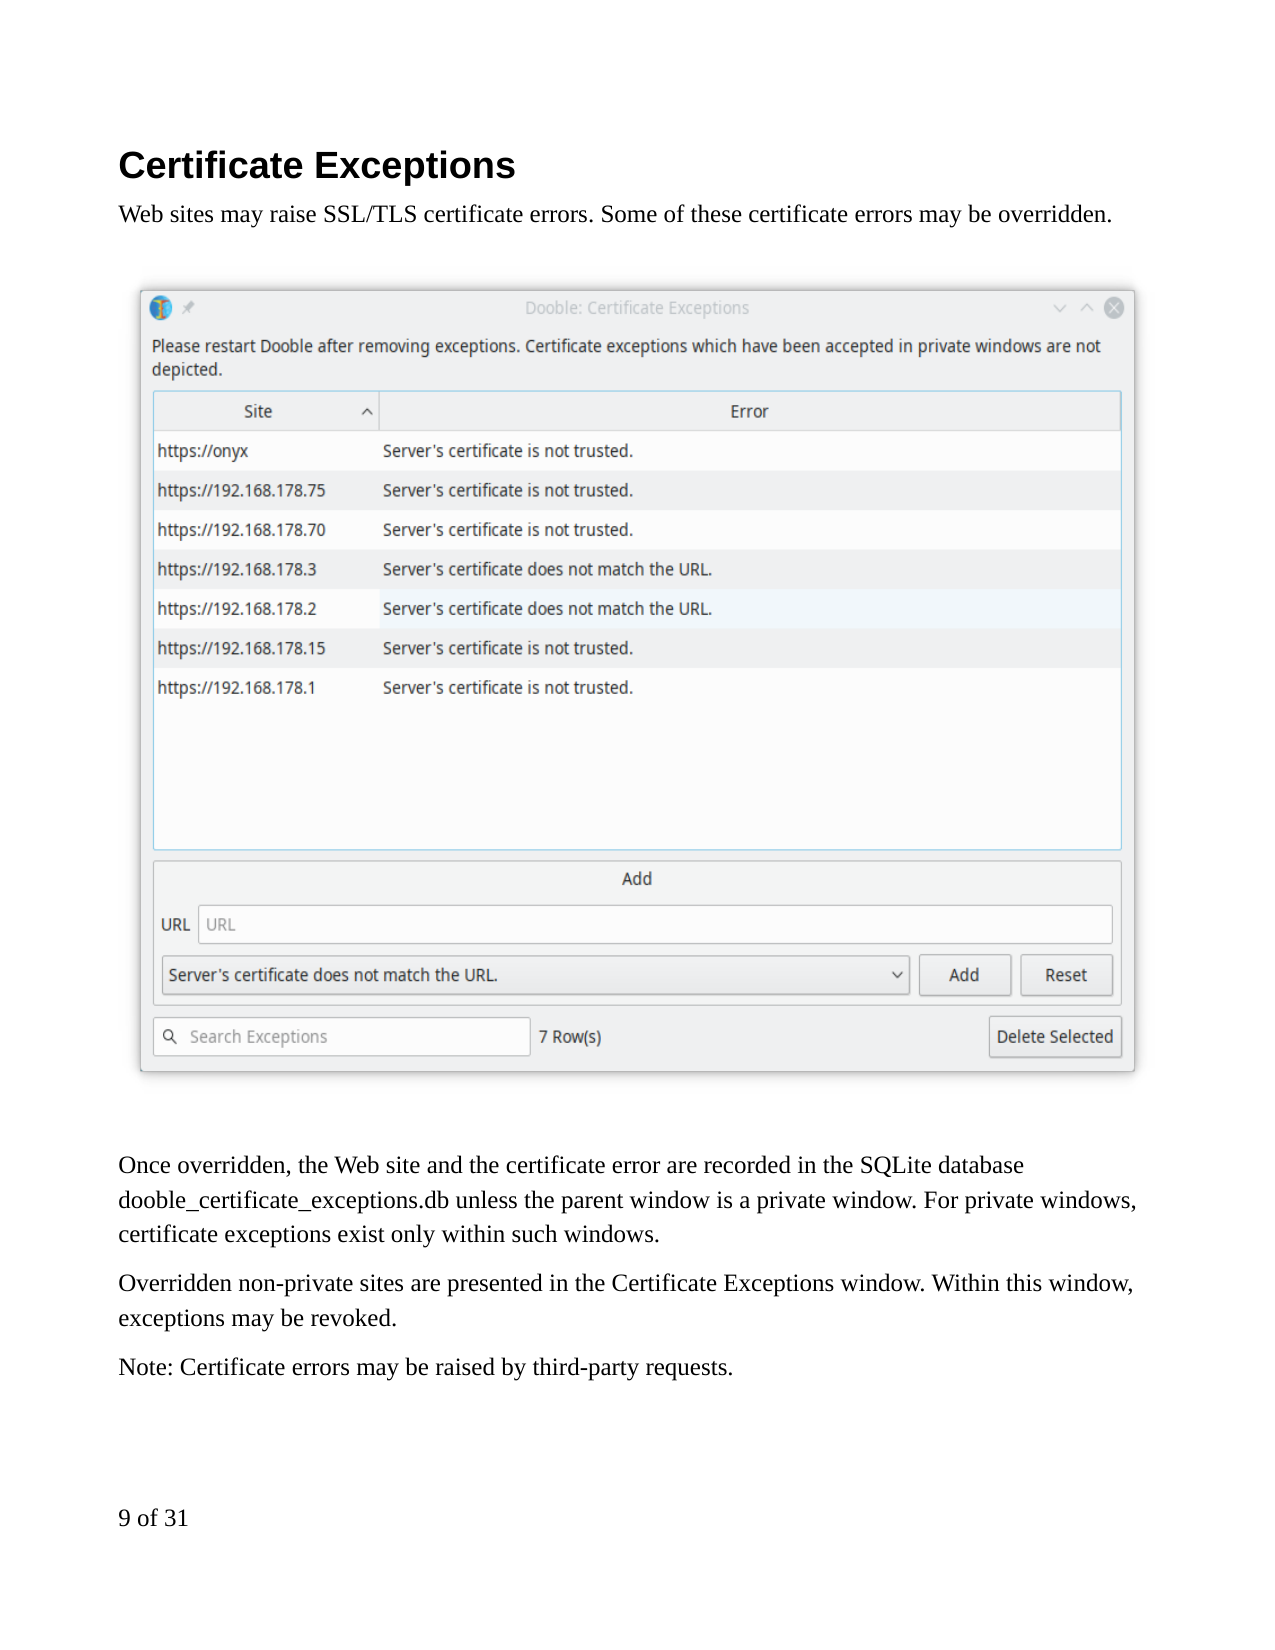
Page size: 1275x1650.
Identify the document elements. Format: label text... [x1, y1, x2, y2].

subtitle Certificate Exceptions [118, 143, 1157, 187]
picture [118, 266, 1157, 1096]
text Web sites may raise SSL/TLS certificate errors. Some of these certificate errors may be overridden. [118, 199, 1157, 228]
text Once overridden, the Web site and the certificate error are recorded in the SQLite database dooble_certificate_exceptions.db unless the parent window is a private window. For private windows, certificate exceptions exist only within such windows. [118, 1151, 1157, 1248]
text Note: Certificate errors may be raised by third-party requests. [118, 1352, 1157, 1381]
text Overridden non-private sites are presented in the Certificate Exceptions window. Within this window, exceptions may be revoked. [118, 1268, 1157, 1332]
